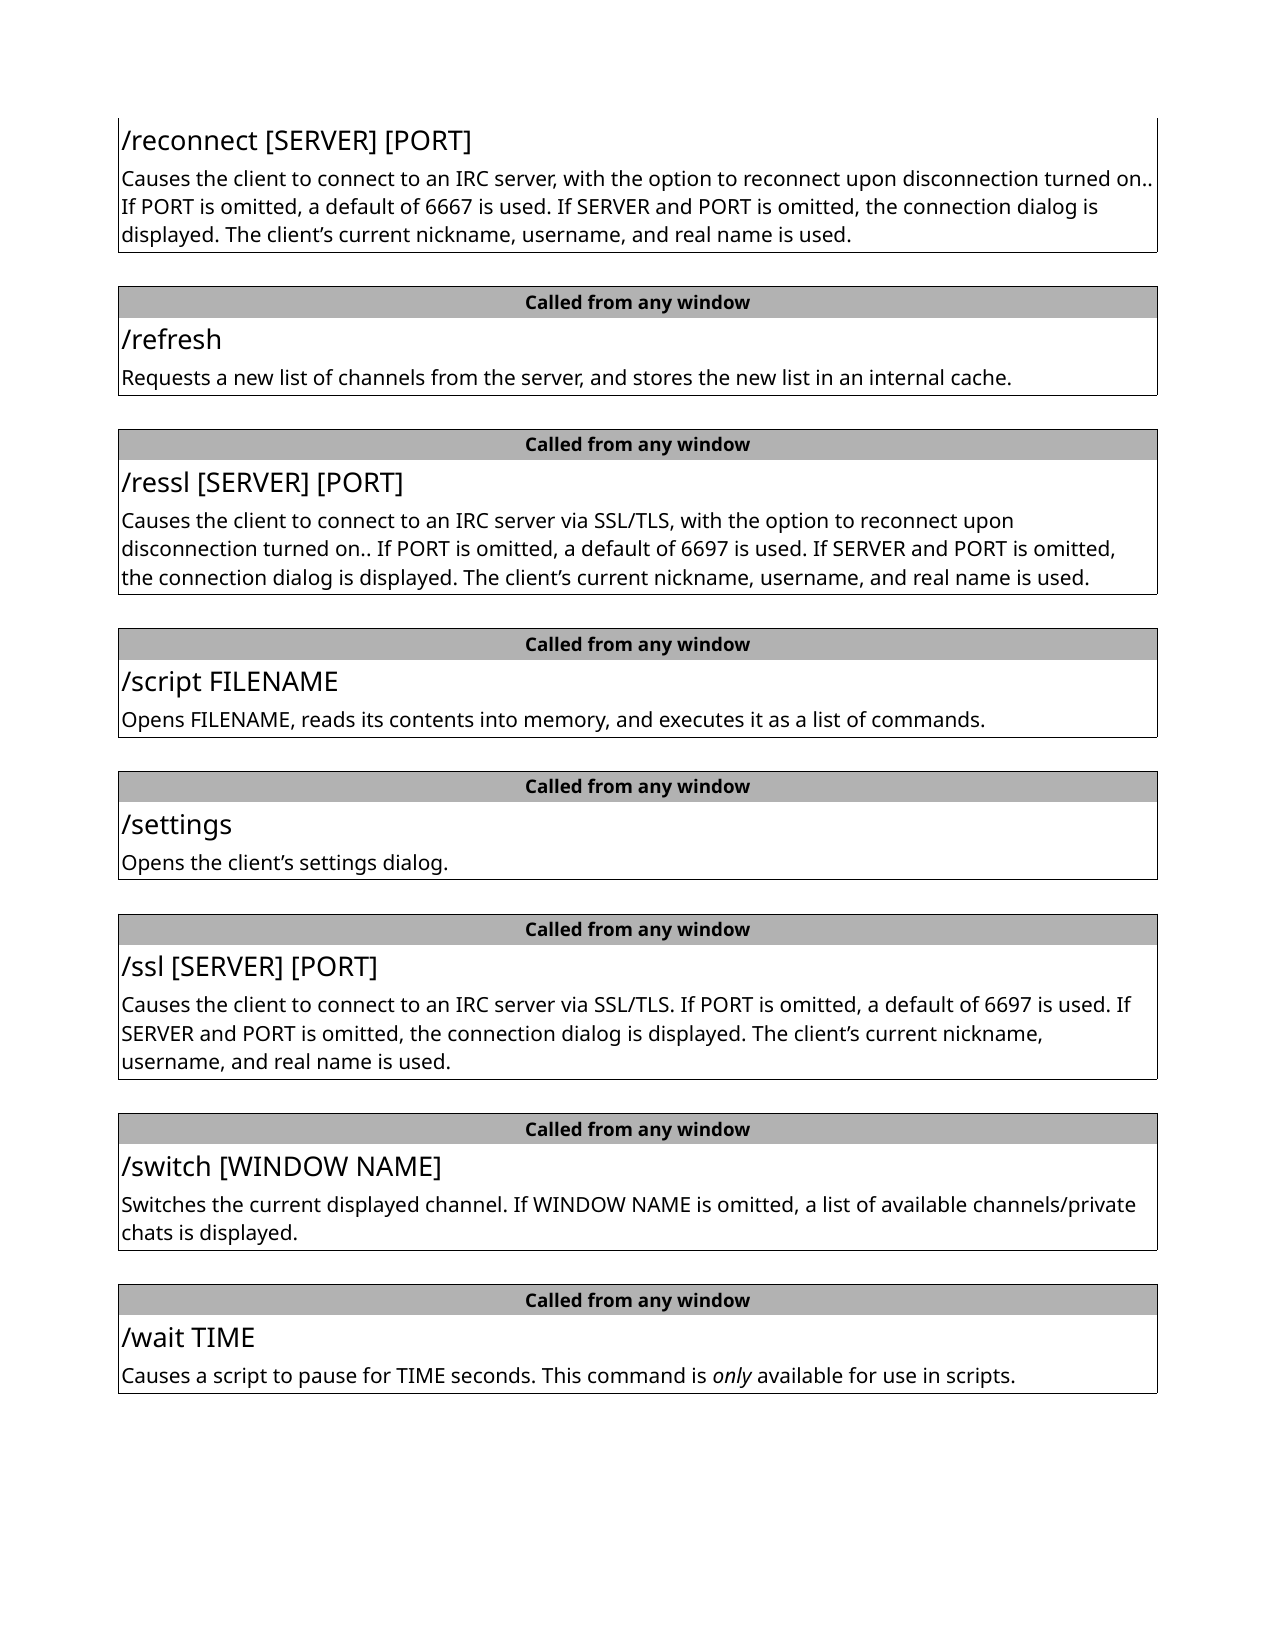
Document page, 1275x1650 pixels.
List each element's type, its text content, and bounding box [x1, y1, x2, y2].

table_cell Causes the client to connect to an IRC server, with the option to reconnect upon disconnection turned on.. If PORT is omitted, a default of 6667 is used. If SERVER and PORT is omitted, the connection dialog is displayed. The client’s current nickname, username, and real name is used. [119, 161, 1157, 252]
table_cell Causes a script to pause for TIME seconds. This command is only available for use in scripts. [119, 1358, 1157, 1392]
table_cell /settings [119, 802, 1157, 845]
table_header Called from any window [119, 629, 1157, 660]
table_cell /reconnect [SERVER] [PORT] [119, 118, 1157, 161]
table_cell /wait TIME [119, 1315, 1157, 1358]
table_cell /switch [WINDOW NAME] [119, 1144, 1157, 1187]
table_header Called from any window [119, 915, 1157, 945]
table_header Called from any window [119, 772, 1157, 802]
table_cell Opens the client’s settings dialog. [119, 845, 1157, 879]
table_cell Switches the current displayed channel. If WINDOW NAME is omitted, a list of available channels/private chats is displayed. [119, 1187, 1157, 1250]
table_header Called from any window [119, 430, 1157, 460]
table_cell /script FILENAME [119, 660, 1157, 702]
table_cell /ressl [SERVER] [PORT] [119, 460, 1157, 503]
table_cell /refresh [119, 318, 1157, 360]
table_cell Causes the client to connect to an IRC server via SSL/TLS, with the option to reconnect upon disconnection turned on.. If PORT is omitted, a default of 6697 is used. If SERVER and PORT is omitted, the connection dialog is displayed. The client’s current nickname, username, and real name is used. [119, 503, 1157, 594]
table_header Called from any window [119, 1114, 1157, 1144]
table_header Called from any window [119, 1285, 1157, 1315]
table_header Called from any window [119, 287, 1157, 318]
table_cell Opens FILENAME, reads its contents into memory, and executes it as a list of commands. [119, 703, 1157, 737]
table_cell Requests a new list of channels from the server, and stores the new list in an internal cache. [119, 360, 1157, 394]
table_cell Causes the client to connect to an IRC server via SSL/TLS. If PORT is omitted, a default of 6697 is used. If SERVER and PORT is omitted, the connection dialog is displayed. The client’s current nickname, username, and real name is used. [119, 988, 1157, 1079]
table_cell /ssl [SERVER] [PORT] [119, 945, 1157, 988]
